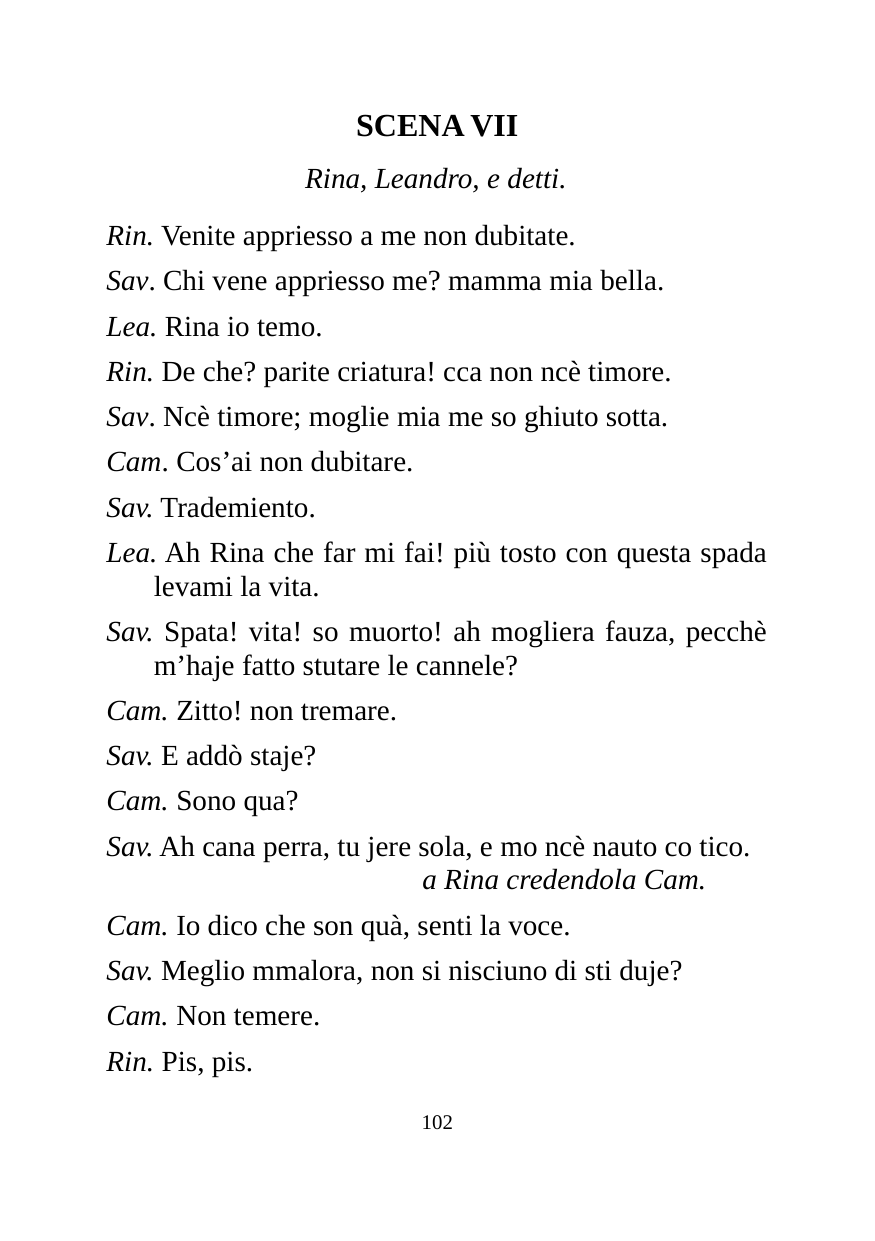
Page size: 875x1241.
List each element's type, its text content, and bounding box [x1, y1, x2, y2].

text Cam. Sono qua? [106, 783, 768, 817]
subtitle SCENA VII [106, 106, 768, 143]
text Sav. Ncè timore; moglie mia me so ghiuto sotta. [106, 399, 768, 433]
text Cam. Cos’ai non dubitare. [106, 444, 768, 478]
text Sav. E addò staje? [106, 738, 768, 772]
text a Rina credendola Cam. [142, 862, 709, 896]
text Rina, Leandro, e detti. [106, 161, 768, 194]
text Sav. Ah cana perra, tu jere sola, e mo ncè nauto co tico. [106, 829, 768, 862]
text Rin. Venite appriesso a me non dubitate. [106, 218, 768, 252]
text Rin. Pis, pis. [106, 1044, 768, 1077]
text Cam. Io dico che son quà, senti la voce. [106, 908, 768, 941]
text Lea. Rina io temo. [106, 309, 768, 342]
text Sav. Trademiento. [106, 490, 768, 523]
text Sav. Meglio mmalora, non si nisciuno di sti duje? [106, 953, 768, 987]
text Rin. De che? parite criatura! cca non ncè timore. [106, 354, 768, 387]
text Sav. Chi vene appriesso me? mamma mia bella. [106, 263, 768, 297]
text Lea. Ah Rina che far mi fai! più tosto con questa spada levami la vita. [106, 535, 768, 602]
text Cam. Zitto! non tremare. [106, 693, 768, 726]
text Sav. Spata! vita! so muorto! ah mogliera fauza, pecchè m’haje fatto stutare le cannele? [106, 614, 768, 681]
text Cam. Non temere. [106, 998, 768, 1032]
